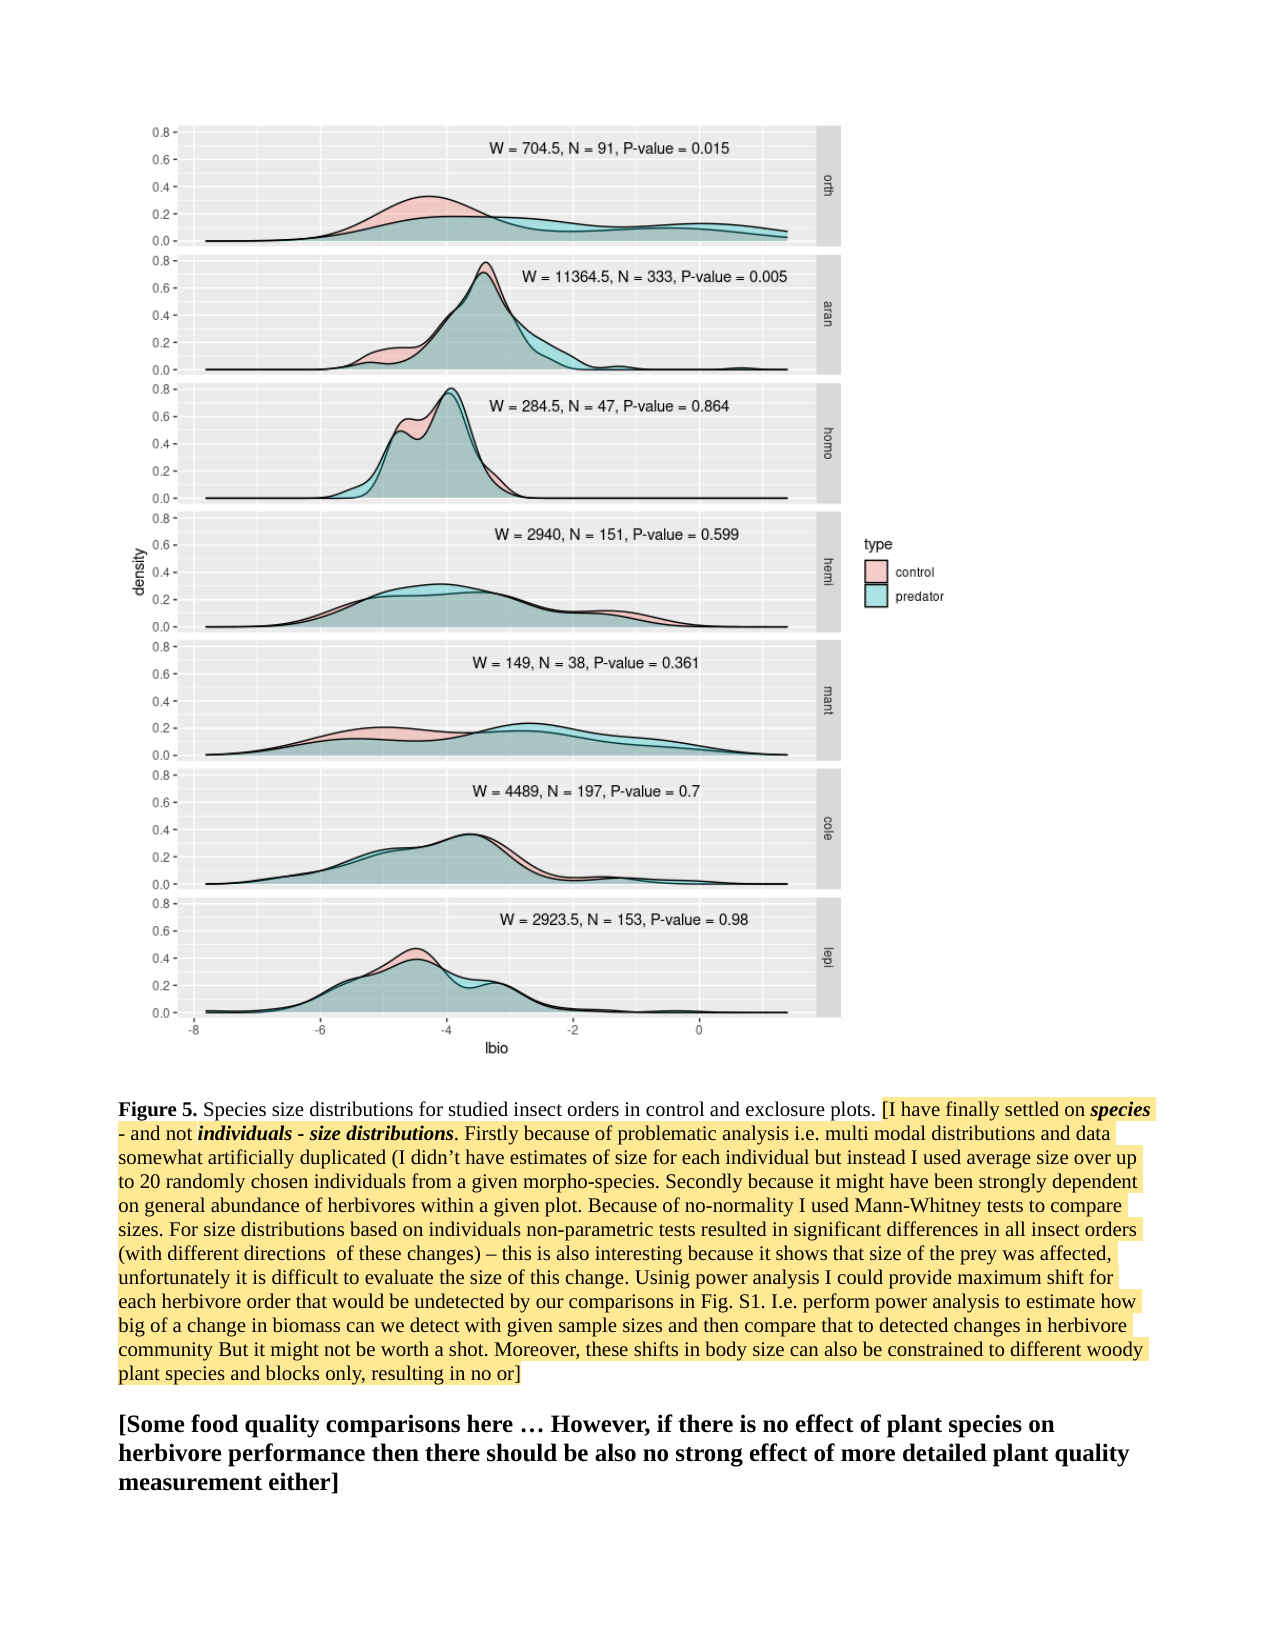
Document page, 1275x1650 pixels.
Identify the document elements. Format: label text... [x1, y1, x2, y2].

picture [125, 118, 960, 1065]
text Figure 5. Species size distributions for studied insect orders in control and exclosure plots. [I have finally settled on species - and not individuals - size distributions. Firstly because of problematic analysis i.e. multi modal distributions and data somewhat artificially duplicated (I didn’t have estimates of size for each individual but instead I used average size over up to 20 randomly chosen individuals from a given morpho-species. Secondly because it might have been strongly dependent on general abundance of herbivores within a given plot. Because of no-normality I used Mann-Whitney tests to compare sizes. For size distributions based on individuals non-parametric tests resulted in significant differences in all insect orders (with different directions of these changes) – this is also interesting because it shows that size of the prey was affected, unfortunately it is difficult to evaluate the size of this change. Usinig power analysis I could provide maximum shift for each herbivore order that would be undetected by our comparisons in Fig. S1. I.e. perform power analysis to estimate how big of a change in biomass can we detect with given sample sizes and then compare that to detected changes in herbivore community But it might not be worth a shot. Moreover, these shifts in body size can also be constrained to different woody plant species and blocks only, resulting in no or] [118, 1097, 1157, 1385]
text [Some food quality comparisons here … However, if there is no effect of plant species on herbivore performance then there should be also no strong effect of more detailed plant quality measurement either] [118, 1409, 1157, 1496]
